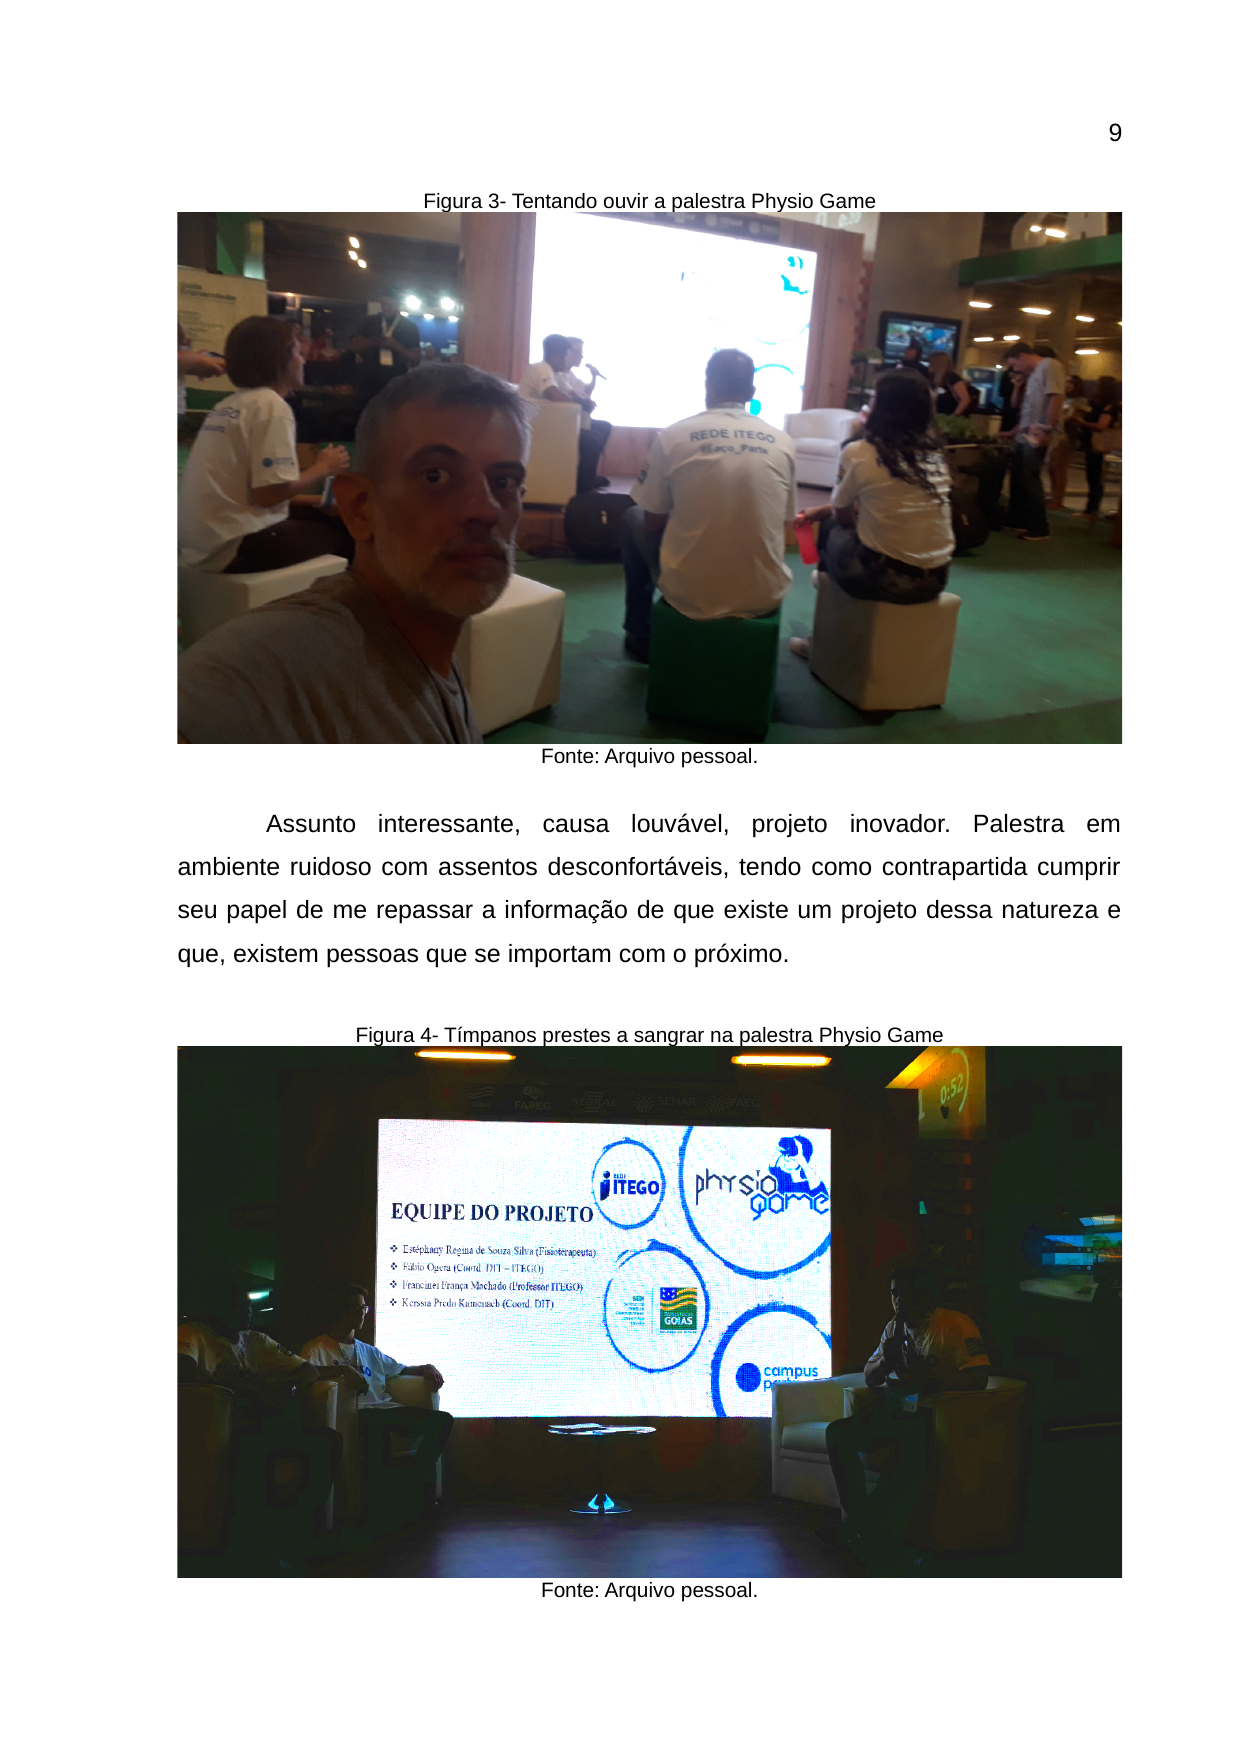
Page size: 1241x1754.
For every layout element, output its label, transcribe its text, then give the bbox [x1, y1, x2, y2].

text Figura 4- Tímpanos prestes a sangrar na palestra Physio Game [177, 1023, 1122, 1046]
text Fonte: Arquivo pessoal. [177, 1578, 1122, 1602]
picture [177, 212, 1123, 744]
text Fonte: Arquivo pessoal. [177, 744, 1122, 768]
text Assunto interessante, causa louvável, projeto inovador. Palestra em ambiente ruidoso com assentos desconfortáveis, tendo como contrapartida cumprir seu papel de me repassar a informação de que existe um projeto dessa natureza e que, existem pessoas que se importam com o próximo. [177, 809, 1122, 967]
text Figura 3- Tentando ouvir a palestra Physio Game [177, 189, 1122, 212]
text [177, 176, 1122, 189]
picture [177, 1046, 1123, 1578]
text [177, 1010, 1122, 1023]
